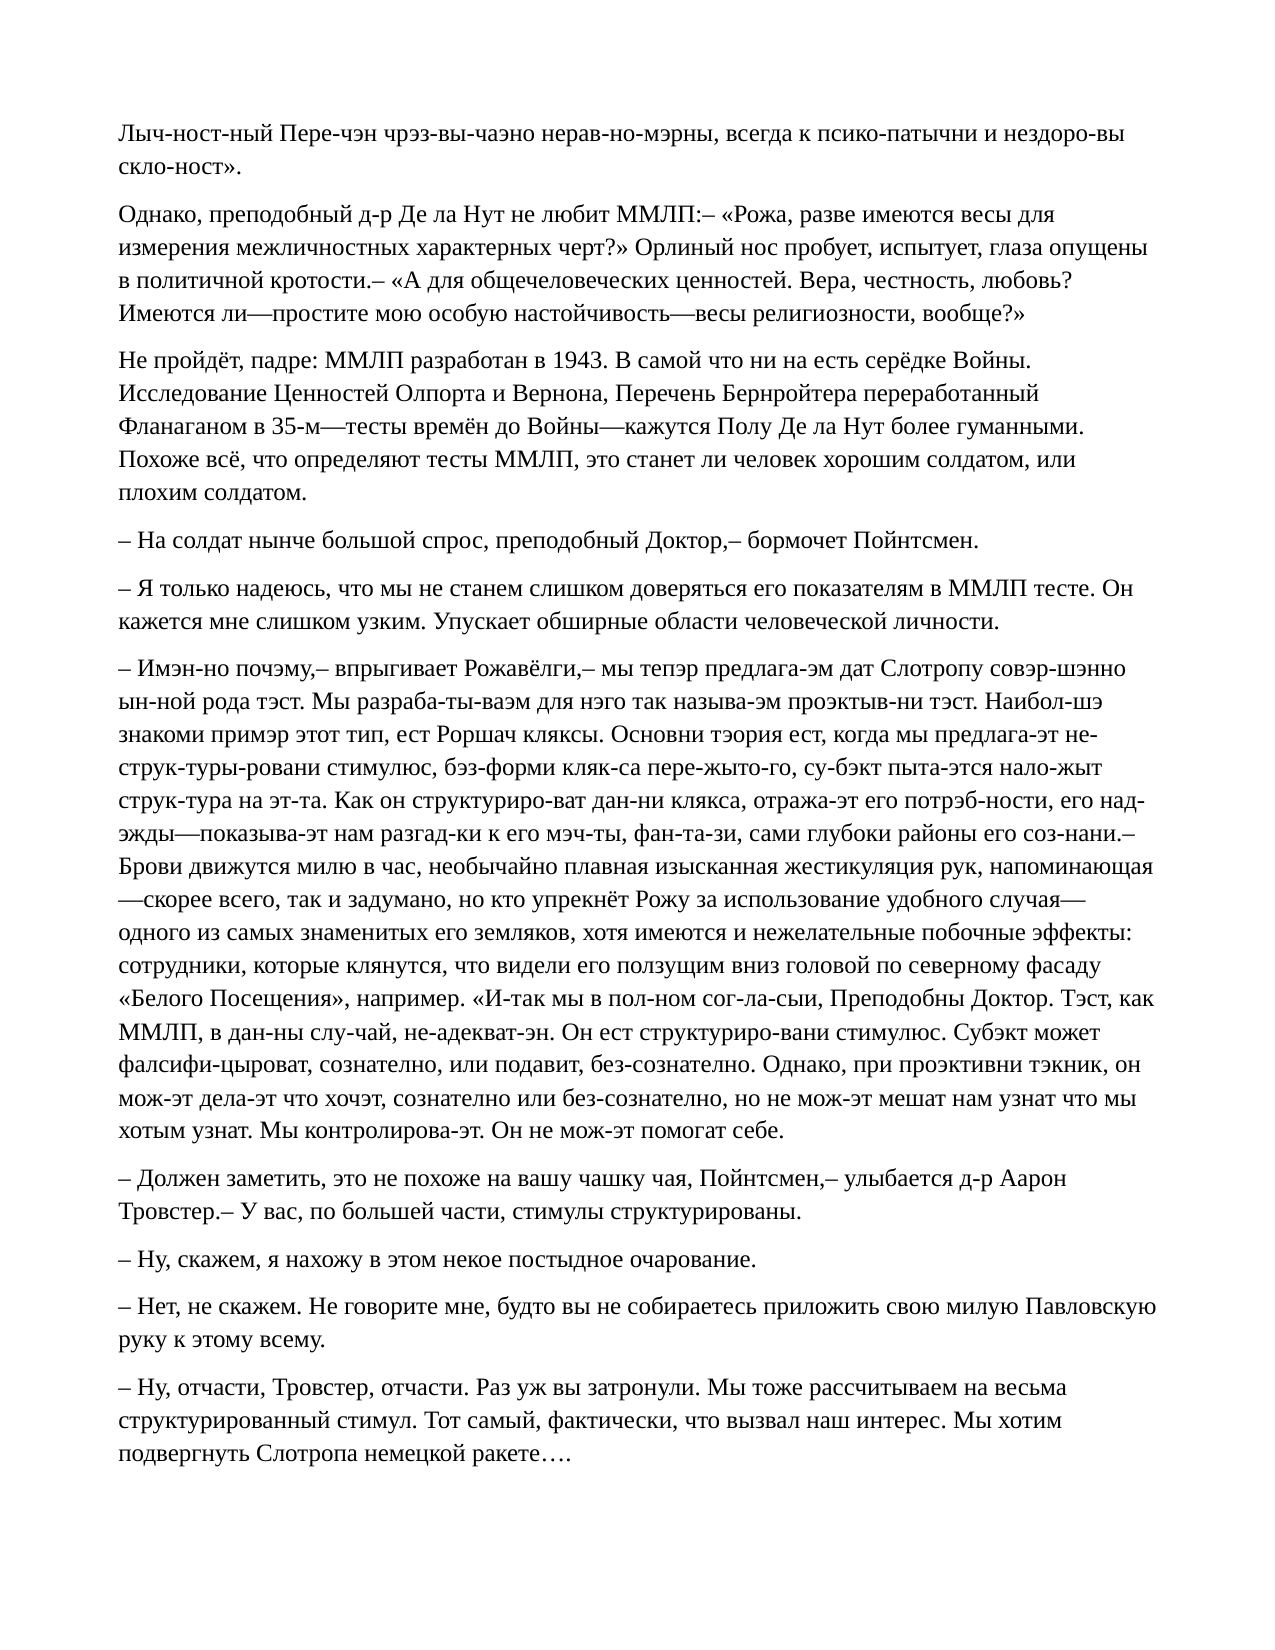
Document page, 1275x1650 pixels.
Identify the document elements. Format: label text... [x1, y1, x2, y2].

text – Должен заметить, это не похоже на вашу чашку чая, Пойнтсмен,– улыбается д-р Аарон Тровстер.– У вас, по большей части, стимулы структурированы. [118, 1163, 1157, 1225]
text Однако, преподобный д-р Де ла Нут не любит ММЛП:– «Рожа, разве имеются весы для измерения межличностных характерных черт?» Орлиный нос пробует, испытует, глаза опущены в политичной кротости.– «А для общечеловеческих ценностей. Вера, честность, любовь? Имеются ли—простите мою особую настойчивость—весы религиозности, вообще?» [118, 199, 1157, 327]
text – Ну, скажем, я нахожу в этом некое постыдное очарование. [118, 1244, 1157, 1273]
text – Нет, не скажем. Не говорите мне, будто вы не собираетесь приложить свою милую Павловскую руку к этому всему. [118, 1291, 1157, 1353]
text – Имэн-но почэму,– впрыгивает Рожавёлги,– мы тепэр предлага-эм дат Слотропу совэр-шэнно ын-ной рода тэст. Мы разраба-ты-ваэм для нэго так называ-эм проэктыв-ни тэст. Наибол-шэ знакоми примэр этот тип, ест Роршач кляксы. Основни тэория ест, когда мы предлага-эт не-струк-туры-ровани стимулюс, бэз-форми кляк-са пере-жыто-го, су-бэкт пыта-этся нало-жыт струк-тура на эт-та. Как он структуриро-ват дан-ни клякса, отража-эт его потрэб-ности, его над-эжды—показыва-эт нам разгад-ки к его мэч-ты, фан-та-зи, сами глубоки районы его соз-нани.– Брови движутся милю в час, необычайно плавная изысканная жестикуляция рук, напоминающая—скорее всего, так и задумано, но кто упрекнёт Рожу за использование удобного случая—одного из самых знаменитых его земляков, хотя имеются и нежелательные побочные эффекты: сотрудники, которые клянутся, что видели его ползущим вниз головой по северному фасаду «Белого Посещения», например. «И-так мы в пол-ном сог-ла-сыи, Преподобны Доктор. Тэст, как ММЛП, в дан-ны слу-чай, не-адекват-эн. Он ест структуриро-вани стимулюс. Субэкт может фалсифи-цыроват, сознателно, или подавит, без-сознателно. Однако, при проэктивни тэкник, он мож-эт дела-эт что хочэт, сознателно или без-сознателно, но не мож-эт мешат нам узнат что мы хотым узнат. Мы контролирова-эт. Он не мож-эт помогат себе. [118, 653, 1157, 1144]
text Лыч-ност-ный Пере-чэн чрэз-вы-чаэно нерав-но-мэрны, всегда к псико-патычни и нездоро-вы скло-ност». [118, 118, 1157, 180]
text – На солдат нынче большой спрос, преподобный Доктор,– бормочет Пойнтсмен. [118, 525, 1157, 554]
text – Ну, отчасти, Тровстер, отчасти. Раз уж вы затронули. Мы тоже рассчитываем на весьма структурированный стимул. Тот самый, фактически, что вызвал наш интерес. Мы хотим подвергнуть Слотропа немецкой ракете…. [118, 1372, 1157, 1467]
text – Я только надеюсь, что мы не станем слишком доверяться его показателям в ММЛП тесте. Он кажется мне слишком узким. Упускает обширные области человеческой личности. [118, 573, 1157, 634]
text Не пройдёт, падре: ММЛП разработан в 1943. В самой что ни на есть серёдке Войны. Исследование Ценностей Олпорта и Вернона, Перечень Бернройтера переработанный Фланаганом в 35-м—тесты времён до Войны—кажутся Полу Де ла Нут более гуманными. Похоже всё, что определяют тесты ММЛП, это станет ли человек хорошим солдатом, или плохим солдатом. [118, 345, 1157, 506]
